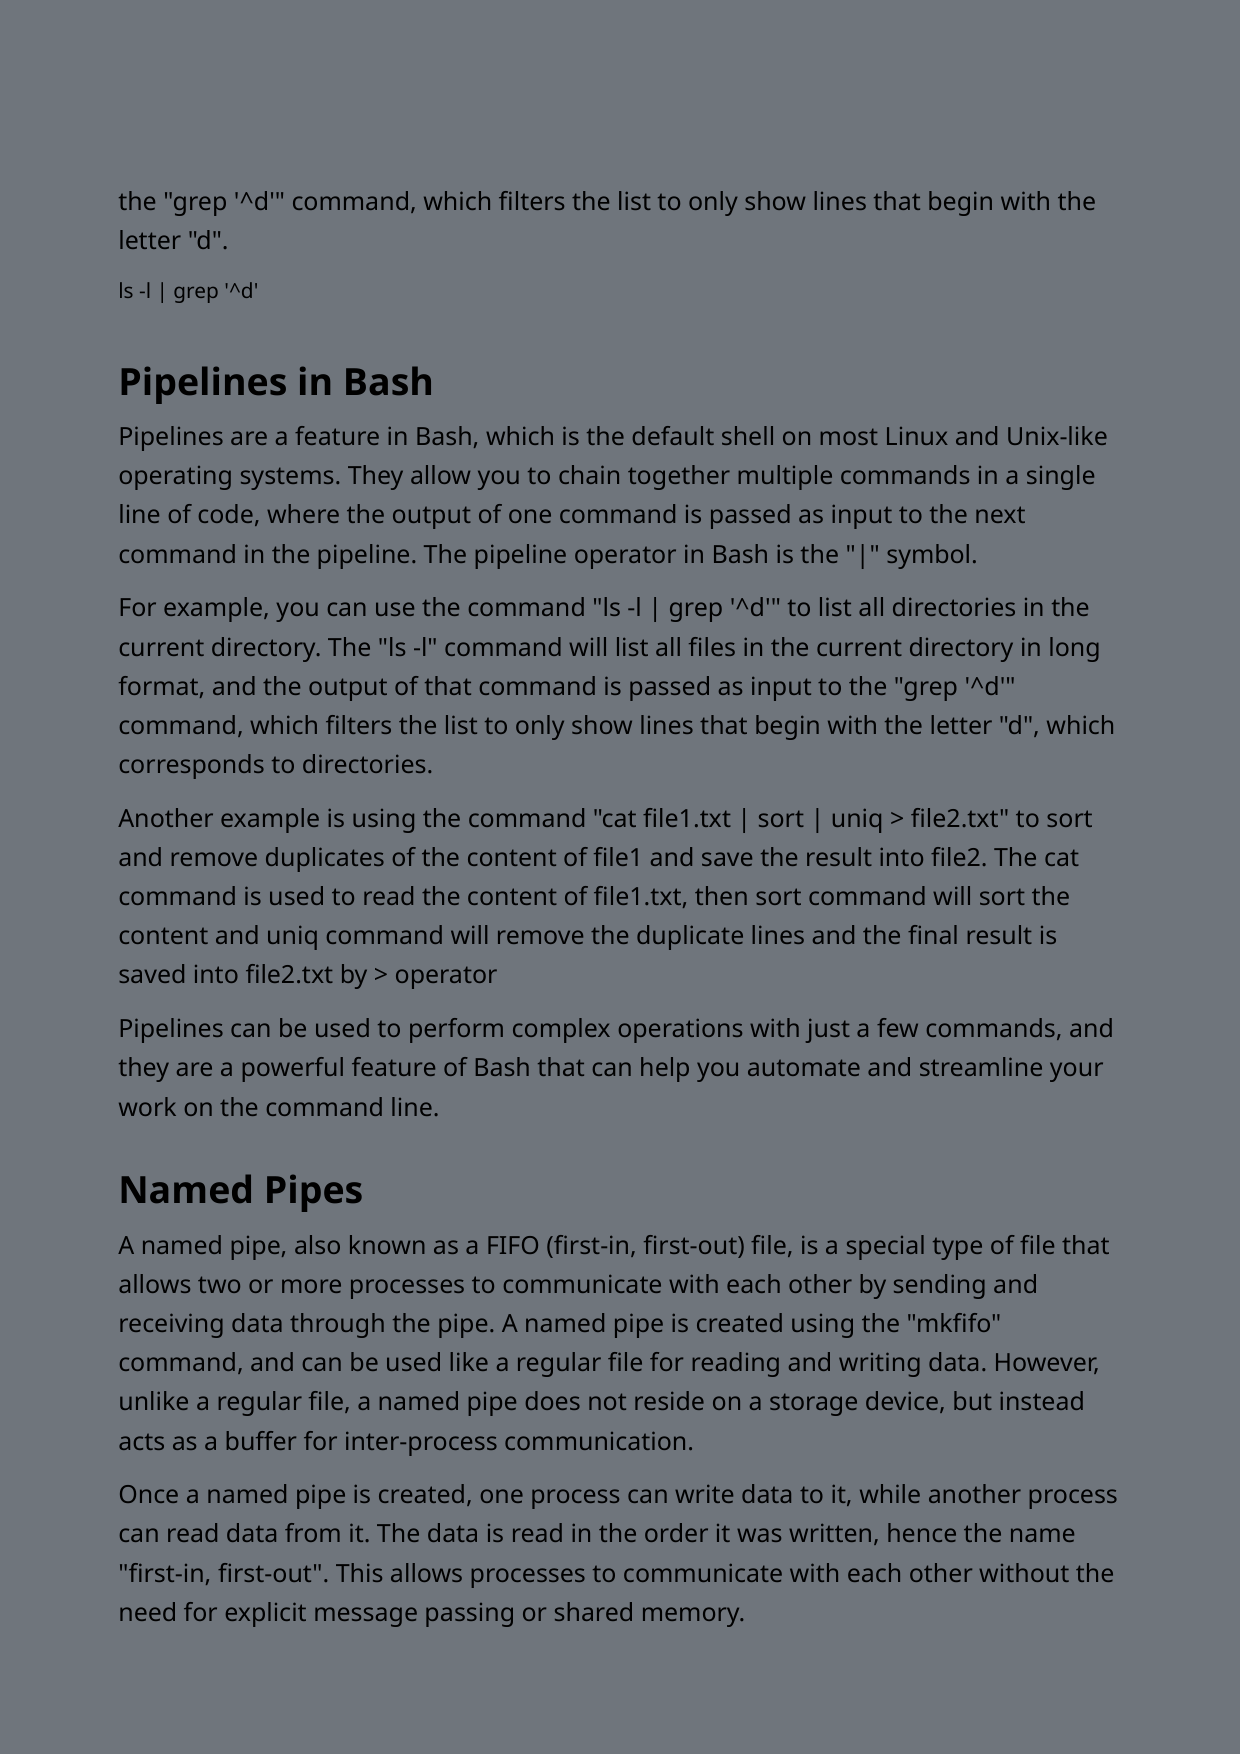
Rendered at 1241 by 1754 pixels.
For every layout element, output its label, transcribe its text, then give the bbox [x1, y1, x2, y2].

text the "grep '^d'" command, which filters the list to only show lines that begin with the letter "d". [118, 183, 1122, 257]
text A named pipe, also known as a FIFO (first-in, first-out) file, is a special type of file that allows two or more processes to communicate with each other by sending and receiving data through the pipe. A named pipe is created using the "mkfifo" command, and can be used like a regular file for reading and writing data. However, unlike a regular file, a named pipe does not reside on a storage device, but instead acts as a buffer for inter-process communication. [118, 1227, 1122, 1457]
text Pipelines are a feature in Bash, which is the default shell on most Linux and Unix-like operating systems. They allow you to chain together multiple commands in a single line of code, where the output of one command is passed as input to the next command in the pipeline. The pipeline operator in Bash is the "|" symbol. [118, 419, 1122, 570]
text Another example is using the command "cat file1.txt | sort | uniq > file2.txt" to sort and remove duplicates of the content of file1 and save the result into file2. The cat command is used to read the content of file1.txt, then sort command will sort the content and uniq command will remove the duplicate lines and the final result is saved into file2.txt by > operator [118, 800, 1122, 991]
text Pipelines can be used to perform complex operations with just a few commands, and they are a powerful feature of Bash that can help you automate and streamline your work on the command line. [118, 1011, 1122, 1123]
subtitle Pipelines in Bash [118, 355, 1122, 406]
subtitle Named Pipes [118, 1164, 1122, 1215]
text For example, you can use the command "ls -l | grep '^d'" to list all directories in the current directory. The "ls -l" command will list all files in the current directory in long format, and the output of that command is passed as input to the "grep '^d'" command, which filters the list to only show lines that begin with the letter "d", which corresponds to directories. [118, 590, 1122, 781]
text ls -l | grep '^d' [118, 276, 1122, 305]
text Once a named pipe is created, one process can write data to it, while another process can read data from it. The data is read in the order it was written, hence the name "first-in, first-out". This allows processes to communicate with each other without the need for explicit message passing or shared memory. [118, 1477, 1122, 1628]
